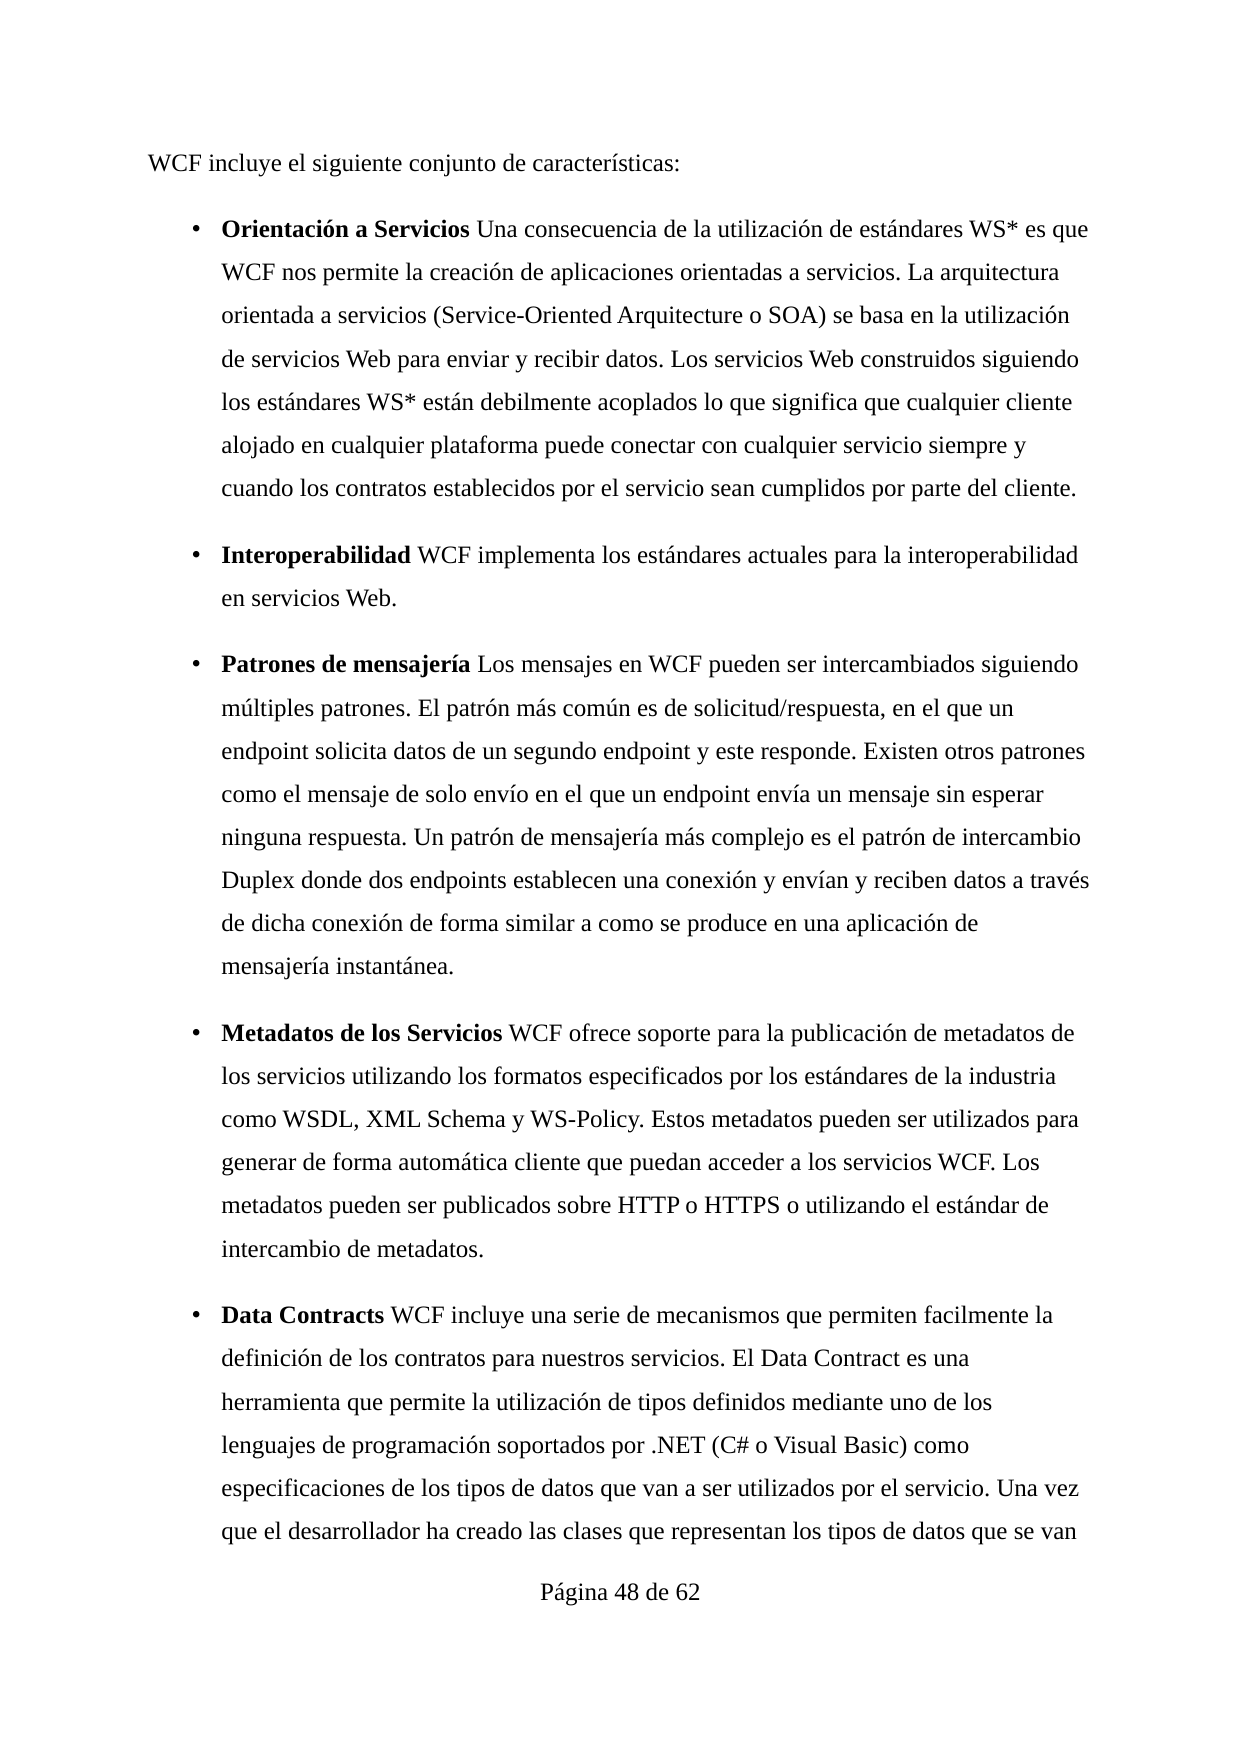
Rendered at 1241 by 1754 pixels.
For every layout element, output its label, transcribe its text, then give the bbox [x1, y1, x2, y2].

text WCF incluye el siguiente conjunto de características: [148, 148, 1093, 176]
list Data Contracts WCF incluye una serie de mecanismos que permiten facilmente la definición de los contratos para nuestros servicios. El Data Contract es una herramienta que permite la utilización de tipos definidos mediante uno de los lenguajes de programación soportados por .NET (C# o Visual Basic) como especificaciones de los tipos de datos que van a ser utilizados por el servicio. Una vez que el desarrollador ha creado las clases que representan los tipos de datos que se van [192, 1300, 1093, 1545]
list Orientación a Servicios Una consecuencia de la utilización de estándares WS* es que WCF nos permite la creación de aplicaciones orientadas a servicios. La arquitectura orientada a servicios (Service-Oriented Arquitecture o SOA) se basa en la utilización de servicios Web para enviar y recibir datos. Los servicios Web construidos siguiendo los estándares WS* están debilmente acoplados lo que significa que cualquier cliente alojado en cualquier plataforma puede conectar con cualquier servicio siempre y cuando los contratos establecidos por el servicio sean cumplidos por parte del cliente. [192, 214, 1093, 502]
list Interoperabilidad WCF implementa los estándares actuales para la interoperabilidad en servicios Web. [192, 540, 1093, 612]
list Patrones de mensajería Los mensajes en WCF pueden ser intercambiados siguiendo múltiples patrones. El patrón más común es de solicitud/respuesta, en el que un endpoint solicita datos de un segundo endpoint y este responde. Existen otros patrones como el mensaje de solo envío en el que un endpoint envía un mensaje sin esperar ninguna respuesta. Un patrón de mensajería más complejo es el patrón de intercambio Duplex donde dos endpoints establecen una conexión y envían y reciben datos a través de dicha conexión de forma similar a como se produce en una aplicación de mensajería instantánea. [192, 649, 1093, 980]
list Metadatos de los Servicios WCF ofrece soporte para la publicación de metadatos de los servicios utilizando los formatos especificados por los estándares de la industria como WSDL, XML Schema y WS-Policy. Estos metadatos pueden ser utilizados para generar de forma automática cliente que puedan acceder a los servicios WCF. Los metadatos pueden ser publicados sobre HTTP o HTTPS o utilizando el estándar de intercambio de metadatos. [192, 1018, 1093, 1262]
